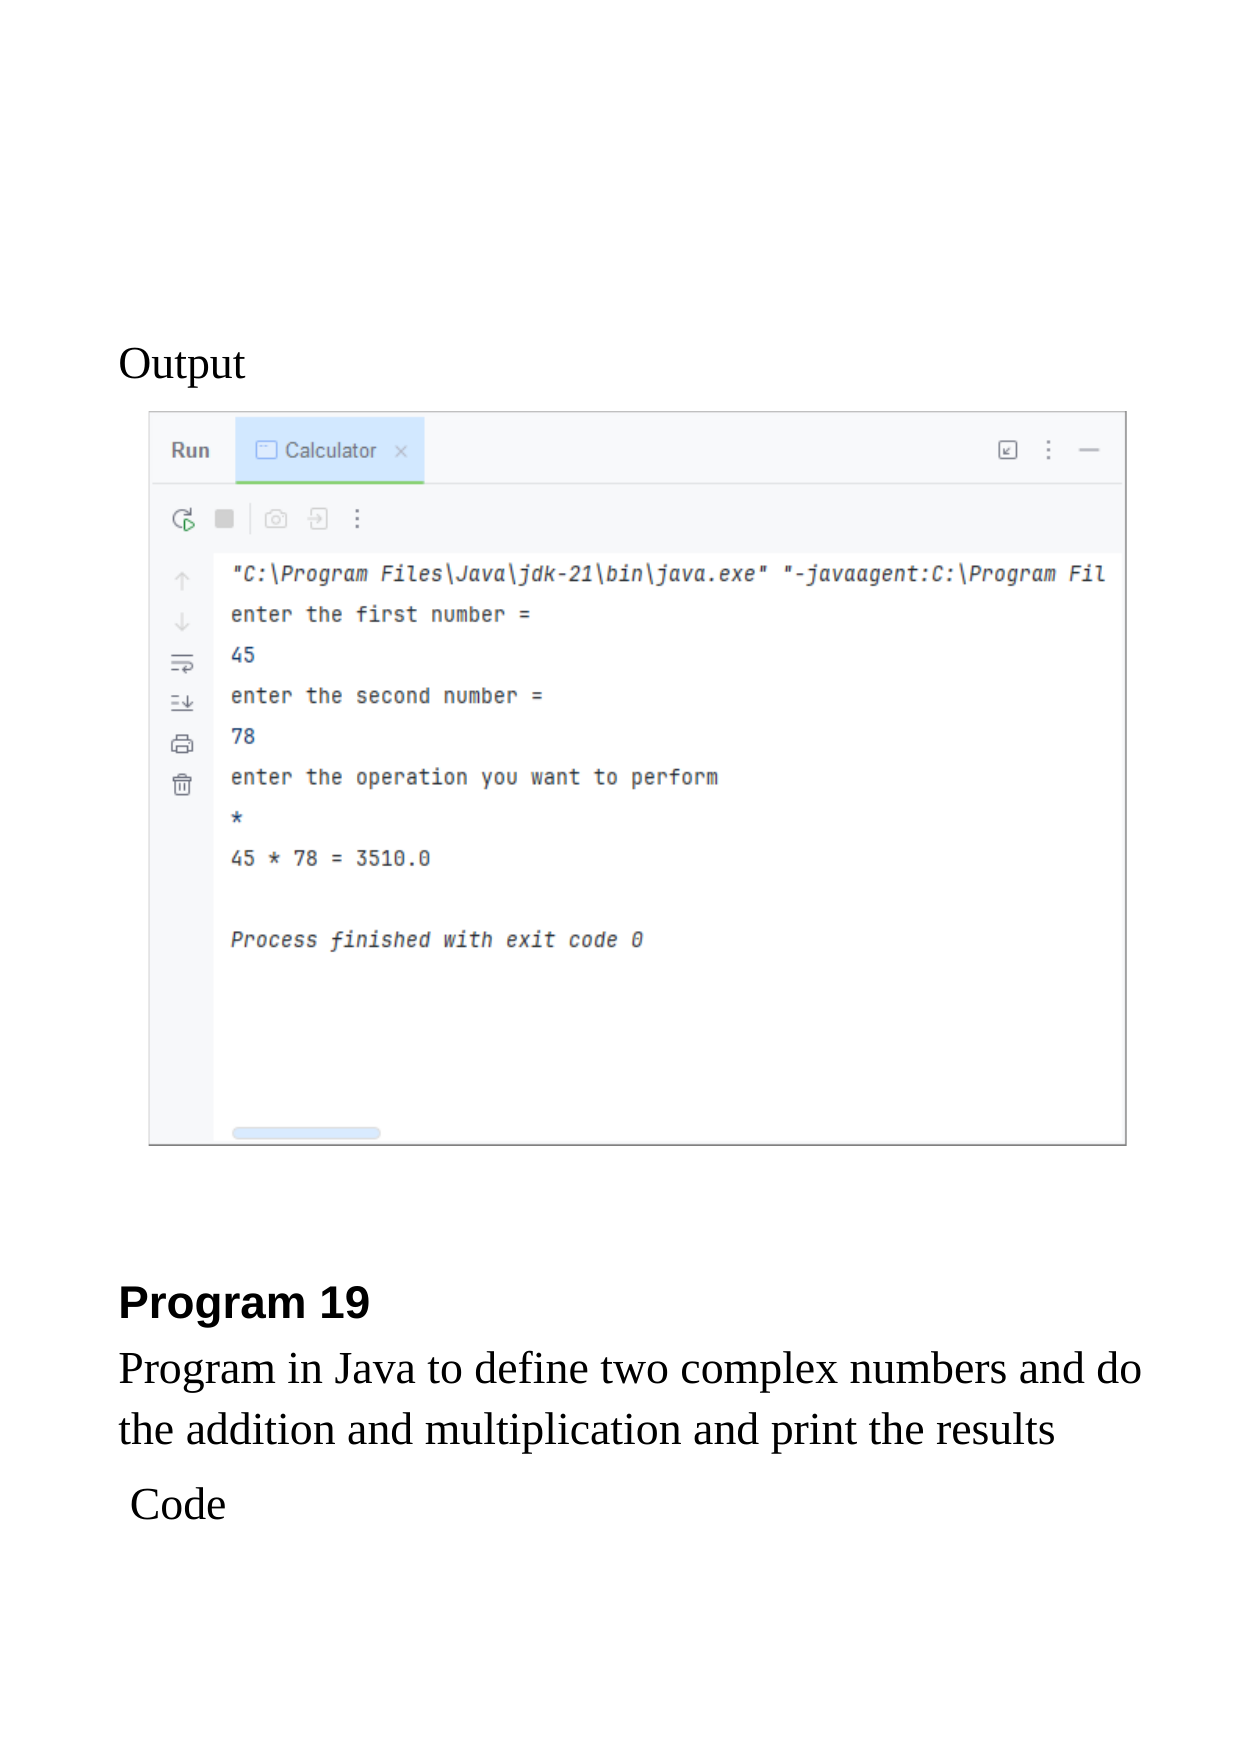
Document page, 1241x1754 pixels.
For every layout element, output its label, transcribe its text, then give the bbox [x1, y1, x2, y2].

text Output [118, 336, 1157, 389]
picture [148, 411, 1127, 1146]
text Program in Java to define two complex numbers and do the addition and multiplication and print the results [118, 1341, 1157, 1454]
subtitle Program 19 [118, 1276, 1157, 1329]
text Code [118, 1477, 1157, 1529]
